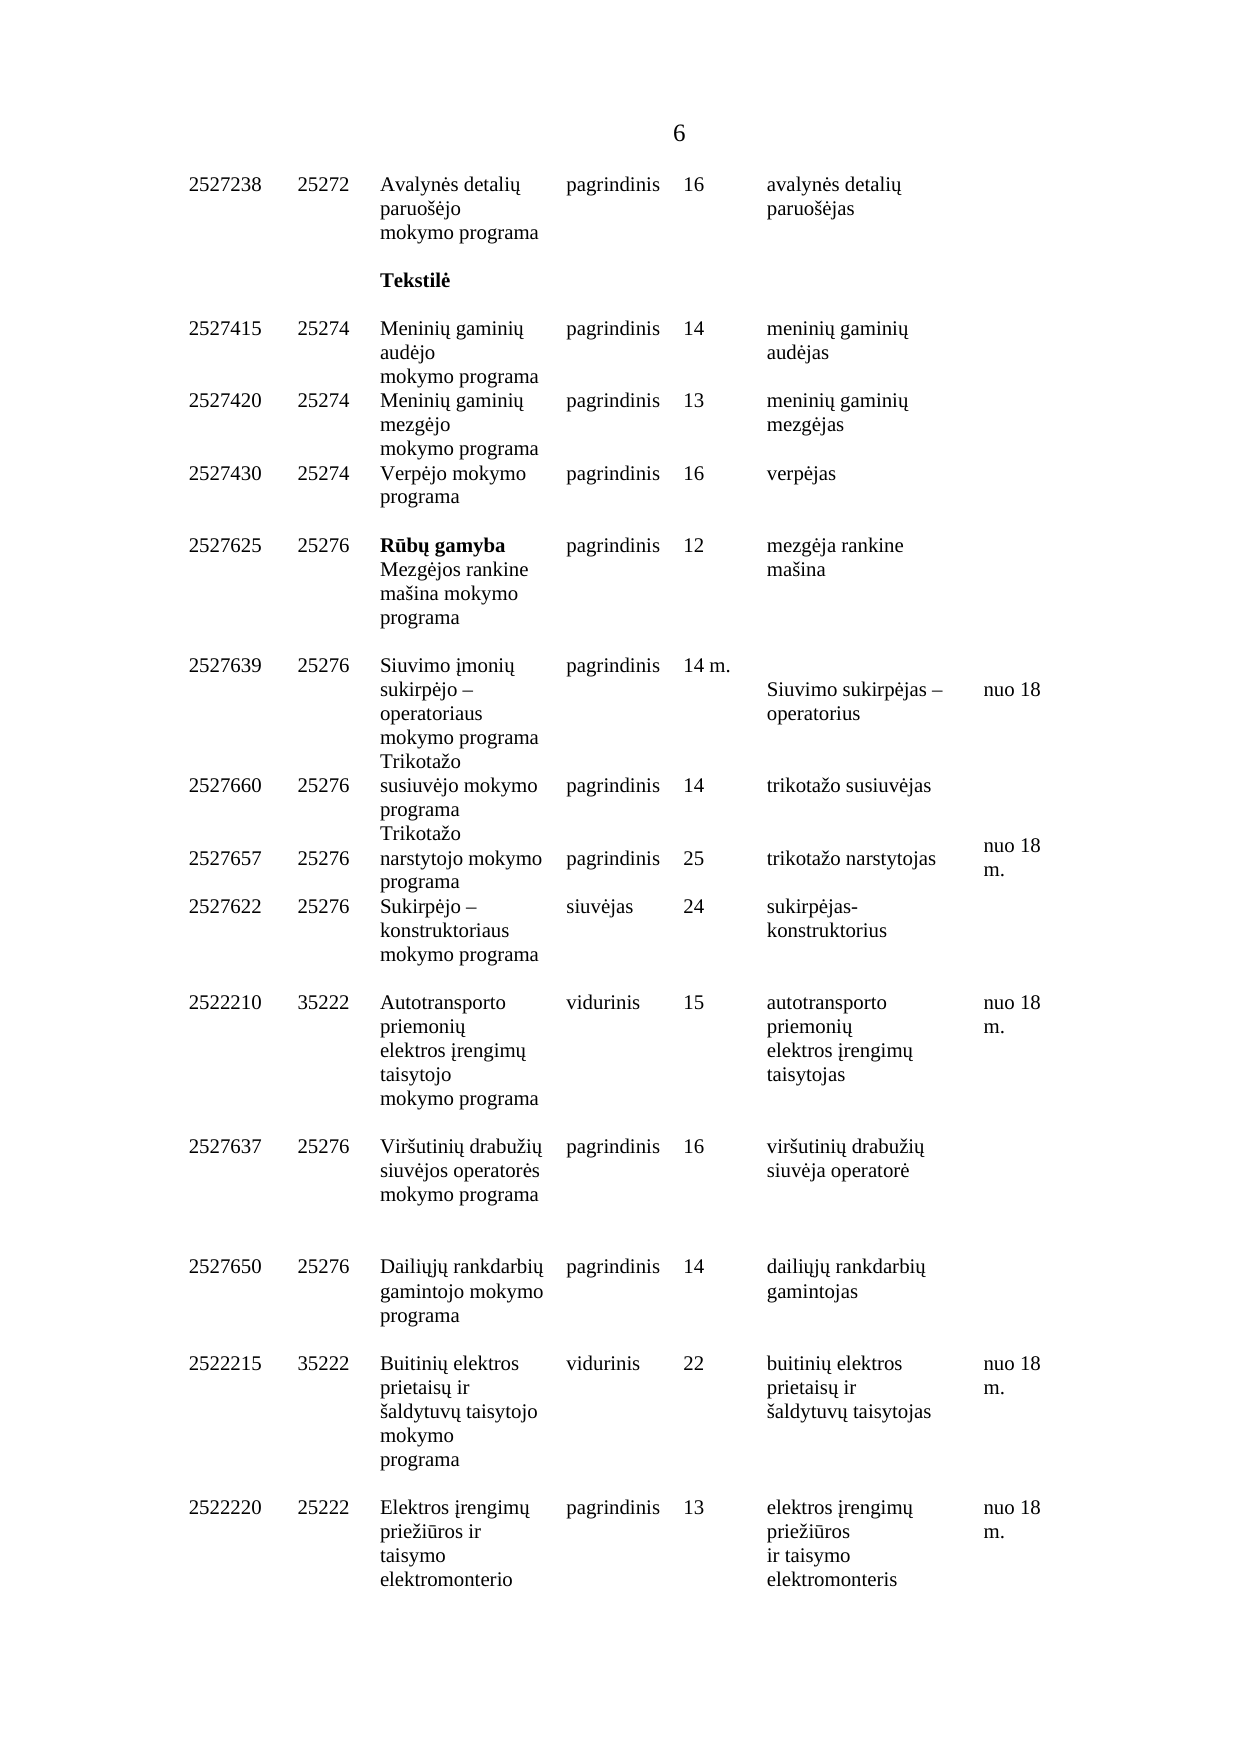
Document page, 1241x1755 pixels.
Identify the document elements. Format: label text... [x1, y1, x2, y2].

table_cell [1074, 1086, 1176, 1110]
table_cell [1176, 1447, 1186, 1471]
table_cell 25276 [286, 1134, 368, 1206]
table_cell mokymo programa [369, 220, 555, 244]
table_cell Elektros įrengimų priežiūros ir [369, 1495, 555, 1543]
table_cell 25222 [286, 1495, 368, 1543]
table_cell [1074, 1447, 1176, 1471]
table_cell nuo 18 m. [972, 990, 1074, 1038]
table_cell 2527637 [177, 1134, 286, 1206]
table_cell [555, 1206, 672, 1230]
table_cell [286, 148, 368, 172]
table_cell 2527657 [177, 821, 286, 893]
table_cell Dailiųjų rankdarbių gamintojo mokymo programa [369, 1255, 555, 1327]
table_cell [1176, 749, 1186, 821]
table_cell [1074, 292, 1176, 316]
table_cell siuvėjas [555, 894, 672, 966]
table_cell 25276 [286, 653, 368, 749]
table_cell [1176, 172, 1186, 220]
table_cell [755, 1206, 972, 1230]
table_cell 2527415 [177, 316, 286, 388]
table_cell [1074, 1255, 1176, 1327]
table_cell [1186, 172, 1204, 220]
table_cell [555, 1471, 672, 1495]
table_cell trikotažo susiuvėjas [755, 749, 972, 821]
table_cell [972, 1471, 1074, 1495]
table_cell pagrindinis [555, 653, 672, 749]
table_cell [177, 1110, 286, 1134]
table_cell 13 [672, 388, 755, 460]
table_cell [555, 629, 672, 653]
table_cell 2527639 [177, 653, 286, 749]
table_cell [672, 1110, 755, 1134]
table_cell [972, 894, 1074, 966]
table_cell trikotažo narstytojas [755, 821, 972, 893]
table_cell 2522220 [177, 1495, 286, 1543]
table_cell [1074, 460, 1176, 508]
table_cell [177, 268, 286, 292]
table_cell [1176, 894, 1186, 966]
table_cell [672, 1447, 755, 1471]
table_cell [972, 460, 1074, 508]
table_cell [555, 1038, 672, 1086]
table_cell [369, 1230, 555, 1254]
table_cell 25276 [286, 533, 368, 629]
table_cell [1074, 1206, 1176, 1230]
table_cell 25272 [286, 172, 368, 220]
table_cell [177, 1206, 286, 1230]
table_cell [672, 1206, 755, 1230]
table_cell [1074, 268, 1176, 292]
table_cell [286, 292, 368, 316]
table_cell [1074, 966, 1176, 990]
table_cell [1176, 1327, 1186, 1351]
table_cell [972, 316, 1074, 388]
table_cell [1186, 629, 1204, 653]
table_cell [1176, 316, 1186, 388]
table_cell [286, 1230, 368, 1254]
table_cell [286, 1471, 368, 1495]
table_cell [369, 292, 555, 316]
table_cell [672, 1038, 755, 1086]
table_cell [177, 509, 286, 533]
table_cell nuo 18 m. [972, 1495, 1074, 1543]
table_cell [672, 244, 755, 268]
table_cell [369, 148, 555, 172]
table_cell [555, 1399, 672, 1447]
table_cell [1176, 292, 1186, 316]
table_cell [555, 966, 672, 990]
table_cell 25276 [286, 749, 368, 821]
table_cell [672, 1471, 755, 1495]
table_cell [1176, 533, 1186, 629]
table_cell nuo 18 m. [972, 821, 1074, 893]
table_cell [555, 1230, 672, 1254]
table_cell Meninių gaminių mezgėjo mokymo programa [369, 388, 555, 460]
table_cell elektros įrengimų taisytojo [369, 1038, 555, 1086]
table_cell Verpėjo mokymo programa [369, 460, 555, 508]
table_cell [286, 268, 368, 292]
table_cell [1176, 1399, 1186, 1447]
table_cell buitinių elektros prietaisų ir šaldytuvų taisytojas [755, 1351, 972, 1447]
table_cell [1186, 821, 1204, 893]
table_cell [286, 1543, 368, 1591]
table_cell [1074, 749, 1176, 821]
table_cell [1176, 1038, 1186, 1086]
table_cell 2522210 [177, 990, 286, 1038]
table_cell [177, 1543, 286, 1591]
table_cell pagrindinis [555, 388, 672, 460]
table_cell [1186, 749, 1204, 821]
table_cell [555, 1447, 672, 1471]
table_cell [755, 1447, 972, 1471]
table_cell [286, 244, 368, 268]
table_cell [1186, 1110, 1204, 1134]
table_cell [369, 1110, 555, 1134]
table_cell [1186, 1038, 1204, 1086]
table_cell 25276 [286, 1255, 368, 1327]
table_cell [1176, 821, 1186, 893]
table_cell [286, 966, 368, 990]
table_cell [1074, 1351, 1176, 1399]
table_cell 12 [672, 533, 755, 629]
table_cell [1176, 1110, 1186, 1134]
table_cell 35222 [286, 1351, 368, 1399]
table_cell [1074, 388, 1176, 460]
table_cell [286, 1447, 368, 1471]
table_cell Tekstilė [369, 268, 555, 292]
table_cell [1186, 268, 1204, 292]
table_cell [369, 244, 555, 268]
table_cell [972, 1543, 1074, 1591]
table_cell 2527238 [177, 172, 286, 220]
table_cell [1186, 509, 1204, 533]
table_cell [972, 292, 1074, 316]
table_cell pagrindinis [555, 1255, 672, 1327]
table_cell [1186, 388, 1204, 460]
table_cell [1074, 316, 1176, 388]
table_cell [755, 244, 972, 268]
table_cell [1176, 1543, 1186, 1591]
table_cell [177, 1471, 286, 1495]
table_cell [1186, 1543, 1204, 1591]
table_cell [755, 509, 972, 533]
table_cell viršutinių drabužių siuvėja operatorė [755, 1134, 972, 1206]
table_cell Trikotažo susiuvėjo mokymo programa [369, 749, 555, 821]
table_cell [755, 1110, 972, 1134]
table_cell [755, 629, 972, 653]
table_cell 2527430 [177, 460, 286, 508]
table_cell [555, 1543, 672, 1591]
table_cell [1176, 268, 1186, 292]
table_cell [1186, 244, 1204, 268]
table_cell [1176, 1495, 1186, 1543]
table_cell [177, 1230, 286, 1254]
table_cell [1176, 1134, 1186, 1206]
table_cell nuo 18 [972, 653, 1074, 749]
table_cell [1074, 509, 1176, 533]
table_cell [1074, 653, 1176, 749]
table_cell [1186, 220, 1204, 244]
table_cell [1176, 1255, 1186, 1327]
table_cell [1186, 292, 1204, 316]
table_cell autotransporto priemonių elektros įrengimų taisytojas [755, 990, 972, 1086]
table_cell 25276 [286, 894, 368, 966]
table_cell [1186, 316, 1204, 388]
table_cell [1176, 1086, 1186, 1110]
table_cell 35222 [286, 990, 368, 1038]
table_cell [1176, 629, 1186, 653]
table_cell [177, 244, 286, 268]
table_cell Siuvimo įmonių sukirpėjo – operatoriaus mokymo programa [369, 653, 555, 749]
table_cell [1176, 1351, 1186, 1399]
table_cell [1186, 1086, 1204, 1110]
table_cell 14 [672, 316, 755, 388]
table_cell [555, 1086, 672, 1110]
table_cell [1186, 1447, 1204, 1471]
table_cell [755, 1327, 972, 1351]
table_cell [177, 1399, 286, 1447]
table_cell sukirpėjas-konstruktorius [755, 894, 972, 966]
table_cell [1176, 220, 1186, 244]
table_cell [1176, 653, 1186, 749]
table_cell [177, 1038, 286, 1086]
table_cell [369, 509, 555, 533]
table_cell 25274 [286, 316, 368, 388]
table_cell [1074, 1495, 1176, 1543]
table_cell 2522215 [177, 1351, 286, 1399]
table_cell [755, 220, 972, 244]
table_cell pagrindinis [555, 821, 672, 893]
table_cell 25274 [286, 460, 368, 508]
table_cell [369, 966, 555, 990]
table_cell taisymo elektromonterio [369, 1543, 555, 1591]
table_cell [972, 1038, 1074, 1086]
table_cell [755, 1471, 972, 1495]
table_cell [1176, 388, 1186, 460]
table_cell [1074, 821, 1176, 893]
table_cell 22 [672, 1351, 755, 1399]
table_cell [672, 292, 755, 316]
table_cell pagrindinis [555, 316, 672, 388]
table_cell [555, 244, 672, 268]
table_cell [1186, 1206, 1204, 1230]
table_cell [672, 629, 755, 653]
table_cell [286, 509, 368, 533]
table_cell nuo 18 m. [972, 1351, 1074, 1399]
table_cell pagrindinis [555, 1134, 672, 1206]
table_cell verpėjas [755, 460, 972, 508]
table_cell [972, 220, 1074, 244]
table_cell pagrindinis [555, 749, 672, 821]
table_cell [755, 292, 972, 316]
table_cell [1176, 966, 1186, 990]
table_cell [1074, 1038, 1176, 1086]
table_cell [177, 966, 286, 990]
table_cell Autotransporto priemonių [369, 990, 555, 1038]
table_cell [972, 1086, 1074, 1110]
table_cell [972, 749, 1074, 821]
table_cell [1074, 990, 1176, 1038]
table_cell [1186, 1399, 1204, 1447]
table_cell pagrindinis [555, 533, 672, 629]
table_cell [1186, 1230, 1204, 1254]
table_cell 25274 [286, 388, 368, 460]
table_cell [1186, 533, 1204, 629]
table_cell [1176, 1206, 1186, 1230]
table_cell mokymo programa [369, 1086, 555, 1110]
table_cell [672, 220, 755, 244]
table_cell Rūbų gamyba Mezgėjos rankine mašina mokymo programa [369, 533, 555, 629]
table_cell Trikotažo narstytojo mokymo programa [369, 821, 555, 893]
table_cell [672, 148, 755, 172]
table_cell [972, 172, 1074, 220]
table_cell [755, 148, 972, 172]
table_cell [1074, 1230, 1176, 1254]
table_cell [972, 629, 1074, 653]
table_cell [1074, 1327, 1176, 1351]
table_cell [972, 1255, 1074, 1327]
table_cell 15 [672, 990, 755, 1038]
table_cell 14 [672, 749, 755, 821]
table_cell [555, 148, 672, 172]
table_cell [972, 509, 1074, 533]
table_cell [286, 1110, 368, 1134]
table_cell 24 [672, 894, 755, 966]
table_cell [177, 1327, 286, 1351]
table_cell [1176, 148, 1186, 172]
table_cell [1176, 244, 1186, 268]
table_cell [1074, 894, 1176, 966]
table_cell [972, 1110, 1074, 1134]
table_cell [1074, 1543, 1176, 1591]
table_cell [1186, 1495, 1204, 1543]
table_cell Sukirpėjo – konstruktoriaus mokymo programa [369, 894, 555, 966]
table_cell [286, 220, 368, 244]
table_cell Siuvimo sukirpėjas – operatorius [755, 653, 972, 749]
table_cell [672, 509, 755, 533]
table_cell [972, 1134, 1074, 1206]
table_cell [1186, 1255, 1204, 1327]
table_cell [972, 966, 1074, 990]
table_cell pagrindinis [555, 460, 672, 508]
table_cell [672, 1399, 755, 1447]
table_cell elektros įrengimų priežiūros ir taisymo elektromonteris [755, 1495, 972, 1591]
table_cell 16 [672, 172, 755, 220]
table_cell [1186, 1134, 1204, 1206]
table_cell 2527660 [177, 749, 286, 821]
table_cell [1074, 148, 1176, 172]
table_cell [672, 1230, 755, 1254]
table_cell [555, 1110, 672, 1134]
table_cell [1176, 509, 1186, 533]
table_cell 13 [672, 1495, 755, 1543]
table_cell [177, 1086, 286, 1110]
table_cell [286, 1086, 368, 1110]
table_cell 25276 [286, 821, 368, 893]
table_cell [1186, 966, 1204, 990]
table_cell [672, 1543, 755, 1591]
table_cell Meninių gaminių audėjo mokymo programa [369, 316, 555, 388]
table_cell [972, 388, 1074, 460]
table_cell [369, 1327, 555, 1351]
table_cell [1186, 1471, 1204, 1495]
table_cell [755, 966, 972, 990]
table_cell 14 [672, 1255, 755, 1327]
table_cell Buitinių elektros prietaisų ir [369, 1351, 555, 1399]
table_cell vidurinis [555, 990, 672, 1038]
table_cell [1074, 1399, 1176, 1447]
table_cell [177, 1447, 286, 1471]
table_cell [755, 1230, 972, 1254]
table_cell [972, 1447, 1074, 1471]
table_cell [1186, 990, 1204, 1038]
table_cell [177, 148, 286, 172]
table_cell [369, 629, 555, 653]
table_cell [1074, 220, 1176, 244]
table_cell [369, 1206, 555, 1230]
table_cell [972, 1230, 1074, 1254]
table_cell [1074, 1110, 1176, 1134]
table_cell [755, 268, 972, 292]
table_cell [555, 509, 672, 533]
table_cell avalynės detalių paruošėjas [755, 172, 972, 220]
table_cell 14 m. [672, 653, 755, 749]
table_cell [286, 1206, 368, 1230]
table_cell 16 [672, 1134, 755, 1206]
table_cell pagrindinis [555, 172, 672, 220]
table_cell [1176, 1230, 1186, 1254]
table_cell [1176, 1471, 1186, 1495]
table_cell dailiųjų rankdarbių gamintojas [755, 1255, 972, 1327]
table_cell [1186, 1351, 1204, 1399]
table_cell 2527622 [177, 894, 286, 966]
table_cell [972, 1206, 1074, 1230]
table_cell Avalynės detalių paruošėjo [369, 172, 555, 220]
table_cell [672, 1086, 755, 1110]
table_cell [177, 629, 286, 653]
table_cell mezgėja rankine mašina [755, 533, 972, 629]
table_cell [555, 1327, 672, 1351]
table_cell [972, 1399, 1074, 1447]
table_cell [972, 244, 1074, 268]
table_cell [1176, 990, 1186, 1038]
table_cell [972, 268, 1074, 292]
table_cell [1186, 1327, 1204, 1351]
table_cell vidurinis [555, 1351, 672, 1399]
table_cell [555, 268, 672, 292]
table_cell pagrindinis [555, 1495, 672, 1543]
table_cell [1176, 460, 1186, 508]
table_cell [555, 220, 672, 244]
table_cell 16 [672, 460, 755, 508]
table_cell 2527650 [177, 1255, 286, 1327]
table_cell [755, 1086, 972, 1110]
table_cell [369, 1471, 555, 1495]
table_cell [1074, 1134, 1176, 1206]
table_cell [672, 966, 755, 990]
table_cell [972, 148, 1074, 172]
table_cell [1074, 172, 1176, 220]
table_cell [286, 1327, 368, 1351]
table_cell [177, 220, 286, 244]
table_cell 2527625 [177, 533, 286, 629]
table_cell [1074, 533, 1176, 629]
table_cell [672, 268, 755, 292]
table_cell [555, 292, 672, 316]
table_cell Viršutinių drabužių siuvėjos operatorės mokymo programa [369, 1134, 555, 1206]
table_cell [286, 1399, 368, 1447]
table_cell [972, 1327, 1074, 1351]
table_cell [1186, 894, 1204, 966]
table_cell [672, 1327, 755, 1351]
table_cell [286, 629, 368, 653]
table_cell [1186, 460, 1204, 508]
table_cell programa [369, 1447, 555, 1471]
table_cell [1186, 148, 1204, 172]
table_cell meninių gaminių mezgėjas [755, 388, 972, 460]
table_cell meninių gaminių audėjas [755, 316, 972, 388]
table_cell [972, 533, 1074, 629]
table_cell 2527420 [177, 388, 286, 460]
table_cell šaldytuvų taisytojo mokymo [369, 1399, 555, 1447]
table_cell [177, 292, 286, 316]
table_cell [1074, 629, 1176, 653]
table_cell [1074, 244, 1176, 268]
table_cell [1074, 1471, 1176, 1495]
table_cell [286, 1038, 368, 1086]
table_cell [1186, 653, 1204, 749]
table_cell 25 [672, 821, 755, 893]
